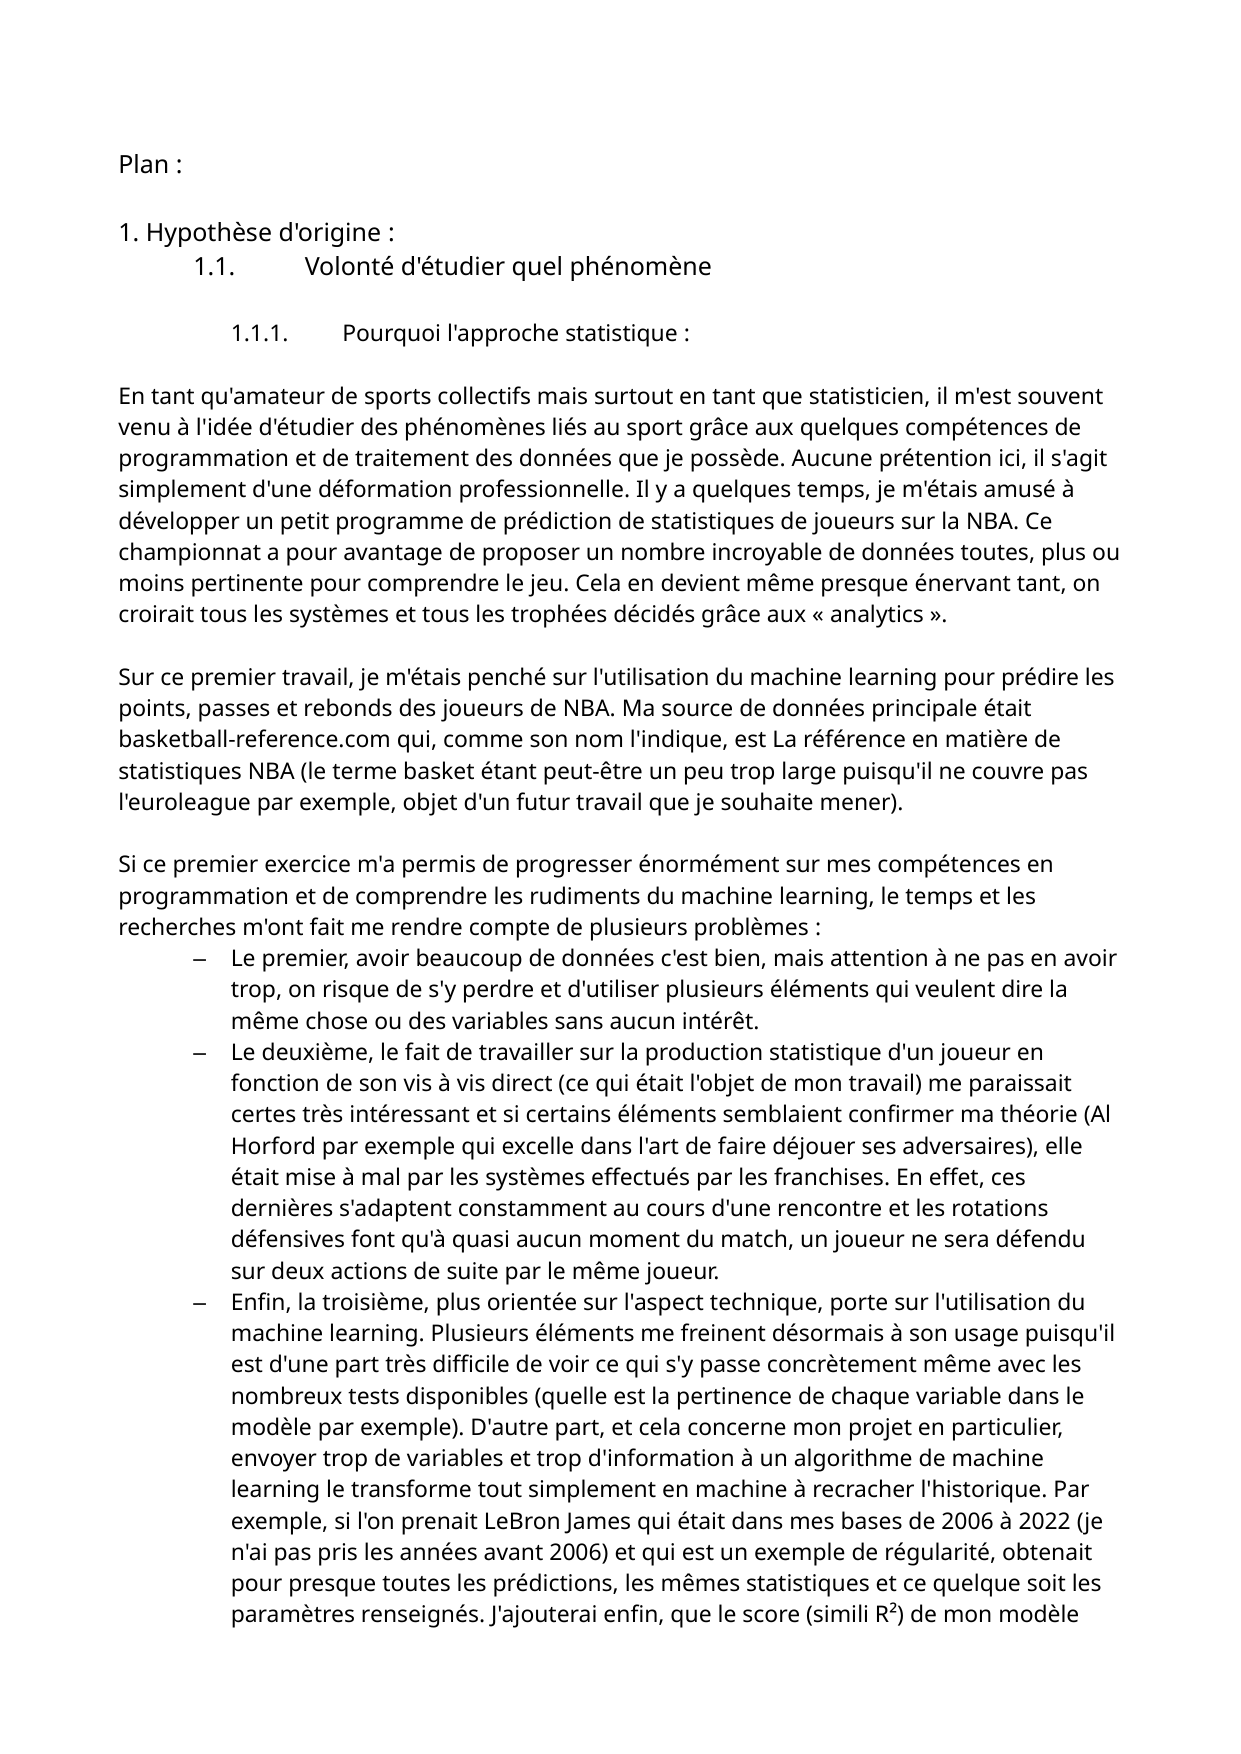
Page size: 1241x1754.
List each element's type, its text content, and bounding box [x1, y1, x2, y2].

text Sur ce premier travail, je m'étais penché sur l'utilisation du machine learning pour prédire les points, passes et rebonds des joueurs de NBA. Ma source de données principale était basketball-reference.com qui, comme son nom l'indique, est La référence en matière de statistiques NBA (le terme basket étant peut-être un peu trop large puisqu'il ne couvre pas l'euroleague par exemple, objet d'un futur travail que je souhaite mener). [118, 661, 1122, 817]
text Si ce premier exercice m'a permis de progresser énormément sur mes compétences en programmation et de comprendre les rudiments du machine learning, le temps et les recherches m'ont fait me rendre compte de plusieurs problèmes : [118, 848, 1122, 942]
list Enfin, la troisième, plus orientée sur l'aspect technique, porte sur l'utilisation du machine learning. Plusieurs éléments me freinent désormais à son usage puisqu'il est d'une part très difficile de voir ce qui s'y passe concrètement même avec les nombreux tests disponibles (quelle est la pertinence de chaque variable dans le modèle par exemple). D'autre part, et cela concerne mon projet en particulier, envoyer trop de variables et trop d'information à un algorithme de machine learning le transforme tout simplement en machine à recracher l'historique. Par exemple, si l'on prenait LeBron James qui était dans mes bases de 2006 à 2022 (je n'ai pas pris les années avant 2006) et qui est un exemple de régularité, obtenait pour presque toutes les prédictions, les mêmes statistiques et ce quelque soit les paramètres renseignés. J'ajouterai enfin, que le score (simili R²) de mon modèle [193, 1286, 1122, 1630]
text Plan : [118, 147, 1122, 181]
list Le premier, avoir beaucoup de données c'est bien, mais attention à ne pas en avoir trop, on risque de s'y perdre et d'utiliser plusieurs éléments qui veulent dire la même chose ou des variables sans aucun intérêt. [193, 942, 1122, 1036]
list Le deuxième, le fait de travailler sur la production statistique d'un joueur en fonction de son vis à vis direct (ce qui était l'objet de mon travail) me paraissait certes très intéressant et si certains éléments semblaient confirmer ma théorie (Al Horford par exemple qui excelle dans l'art de faire déjouer ses adversaires), elle était mise à mal par les systèmes effectués par les franchises. En effet, ces dernières s'adaptent constamment au cours d'une rencontre et les rotations défensives font qu'à quasi aucun moment du match, un joueur ne sera défendu sur deux actions de suite par le même joueur. [193, 1036, 1122, 1286]
list Pourquoi l'approche statistique : [231, 317, 1122, 348]
list Volonté d'étudier quel phénomène [193, 249, 1122, 283]
text 1. Hypothèse d'origine : [118, 215, 1122, 249]
text En tant qu'amateur de sports collectifs mais surtout en tant que statisticien, il m'est souvent venu à l'idée d'étudier des phénomènes liés au sport grâce aux quelques compétences de programmation et de traitement des données que je possède. Aucune prétention ici, il s'agit simplement d'une déformation professionnelle. Il y a quelques temps, je m'étais amusé à développer un petit programme de prédiction de statistiques de joueurs sur la NBA. Ce championnat a pour avantage de proposer un nombre incroyable de données toutes, plus ou moins pertinente pour comprendre le jeu. Cela en devient même presque énervant tant, on croirait tous les systèmes et tous les trophées décidés grâce aux « analytics ». [118, 380, 1122, 630]
